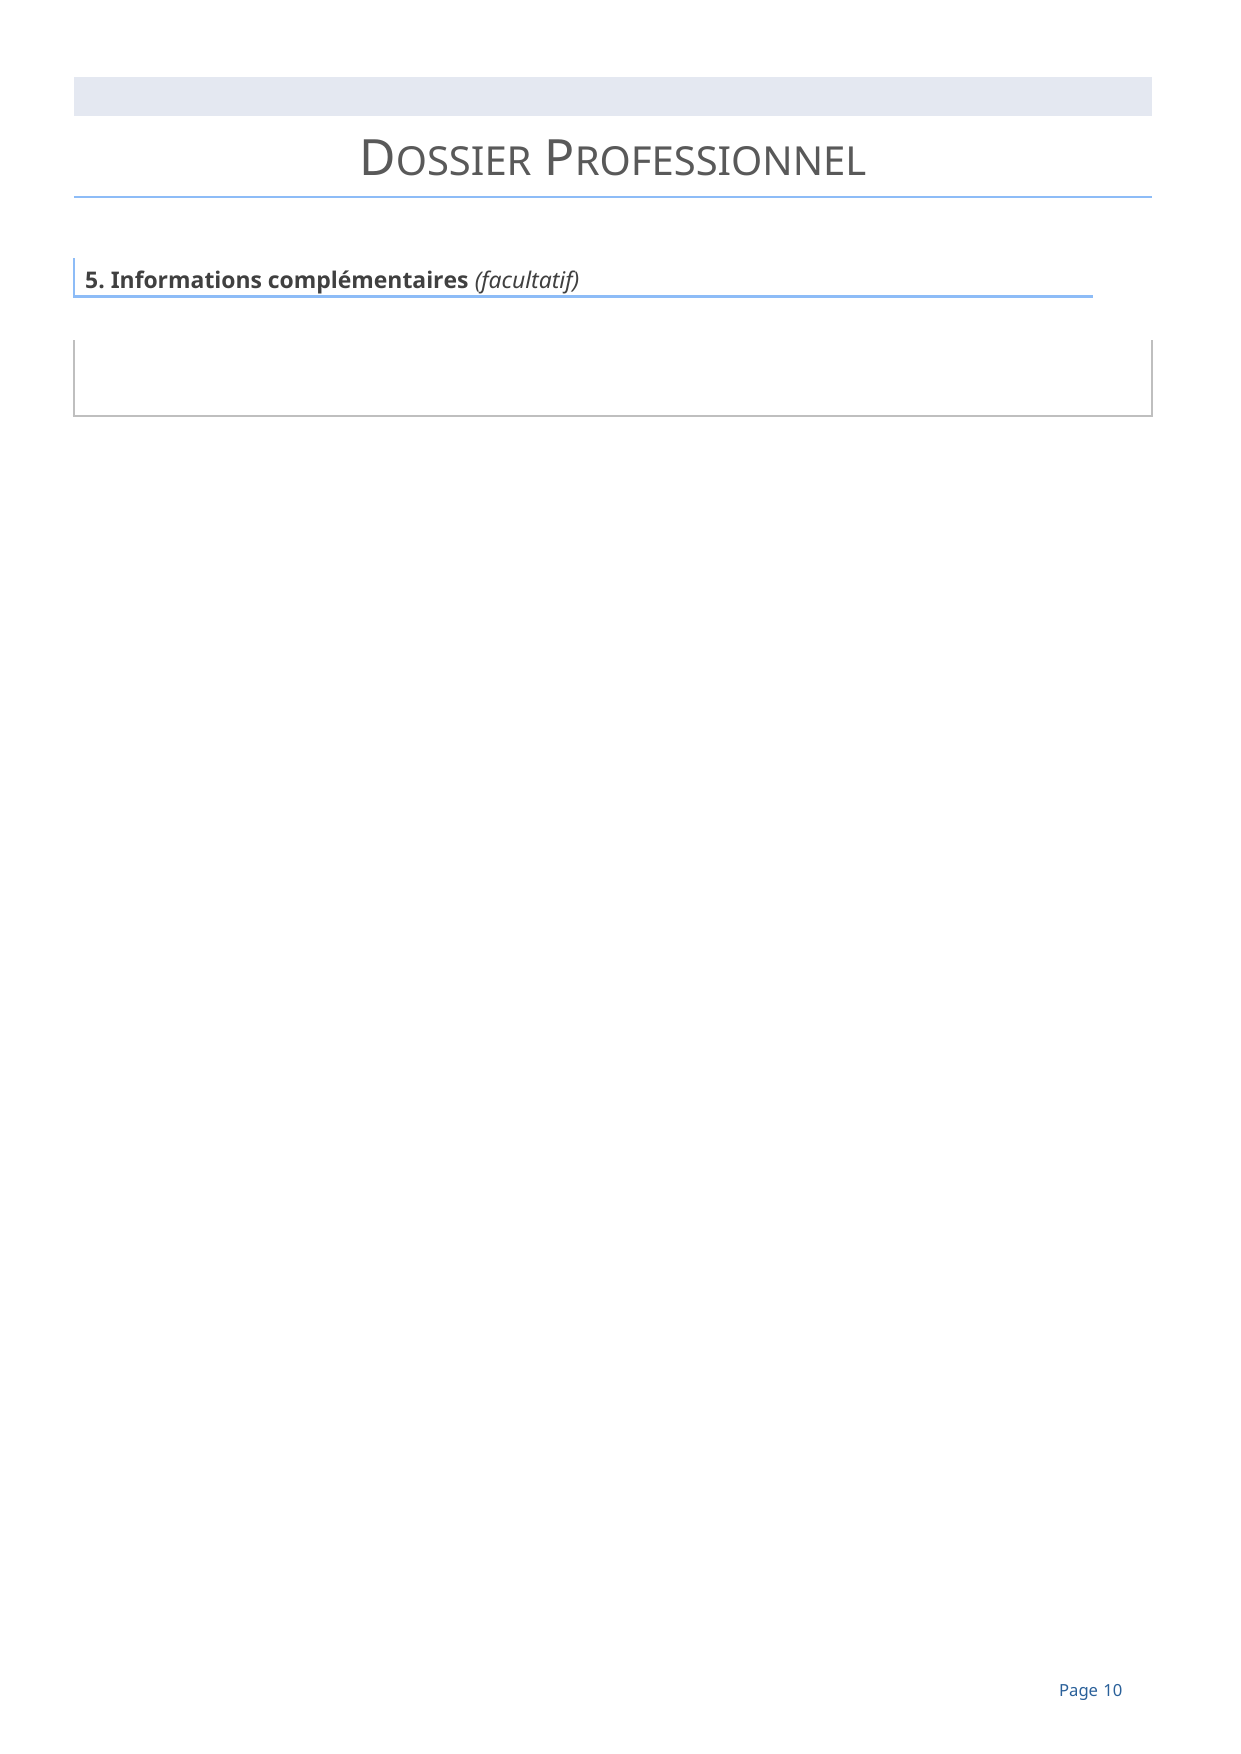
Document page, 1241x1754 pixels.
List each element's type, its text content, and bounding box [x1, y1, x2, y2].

table_cell [75, 378, 1151, 415]
table_cell [74, 295, 1152, 340]
table_cell [74, 221, 1093, 258]
table_cell 5. Informations complémentaires (facultatif) [75, 258, 1093, 295]
table_cell [1093, 258, 1152, 295]
table_cell [1093, 221, 1152, 258]
table_cell [75, 340, 1151, 378]
